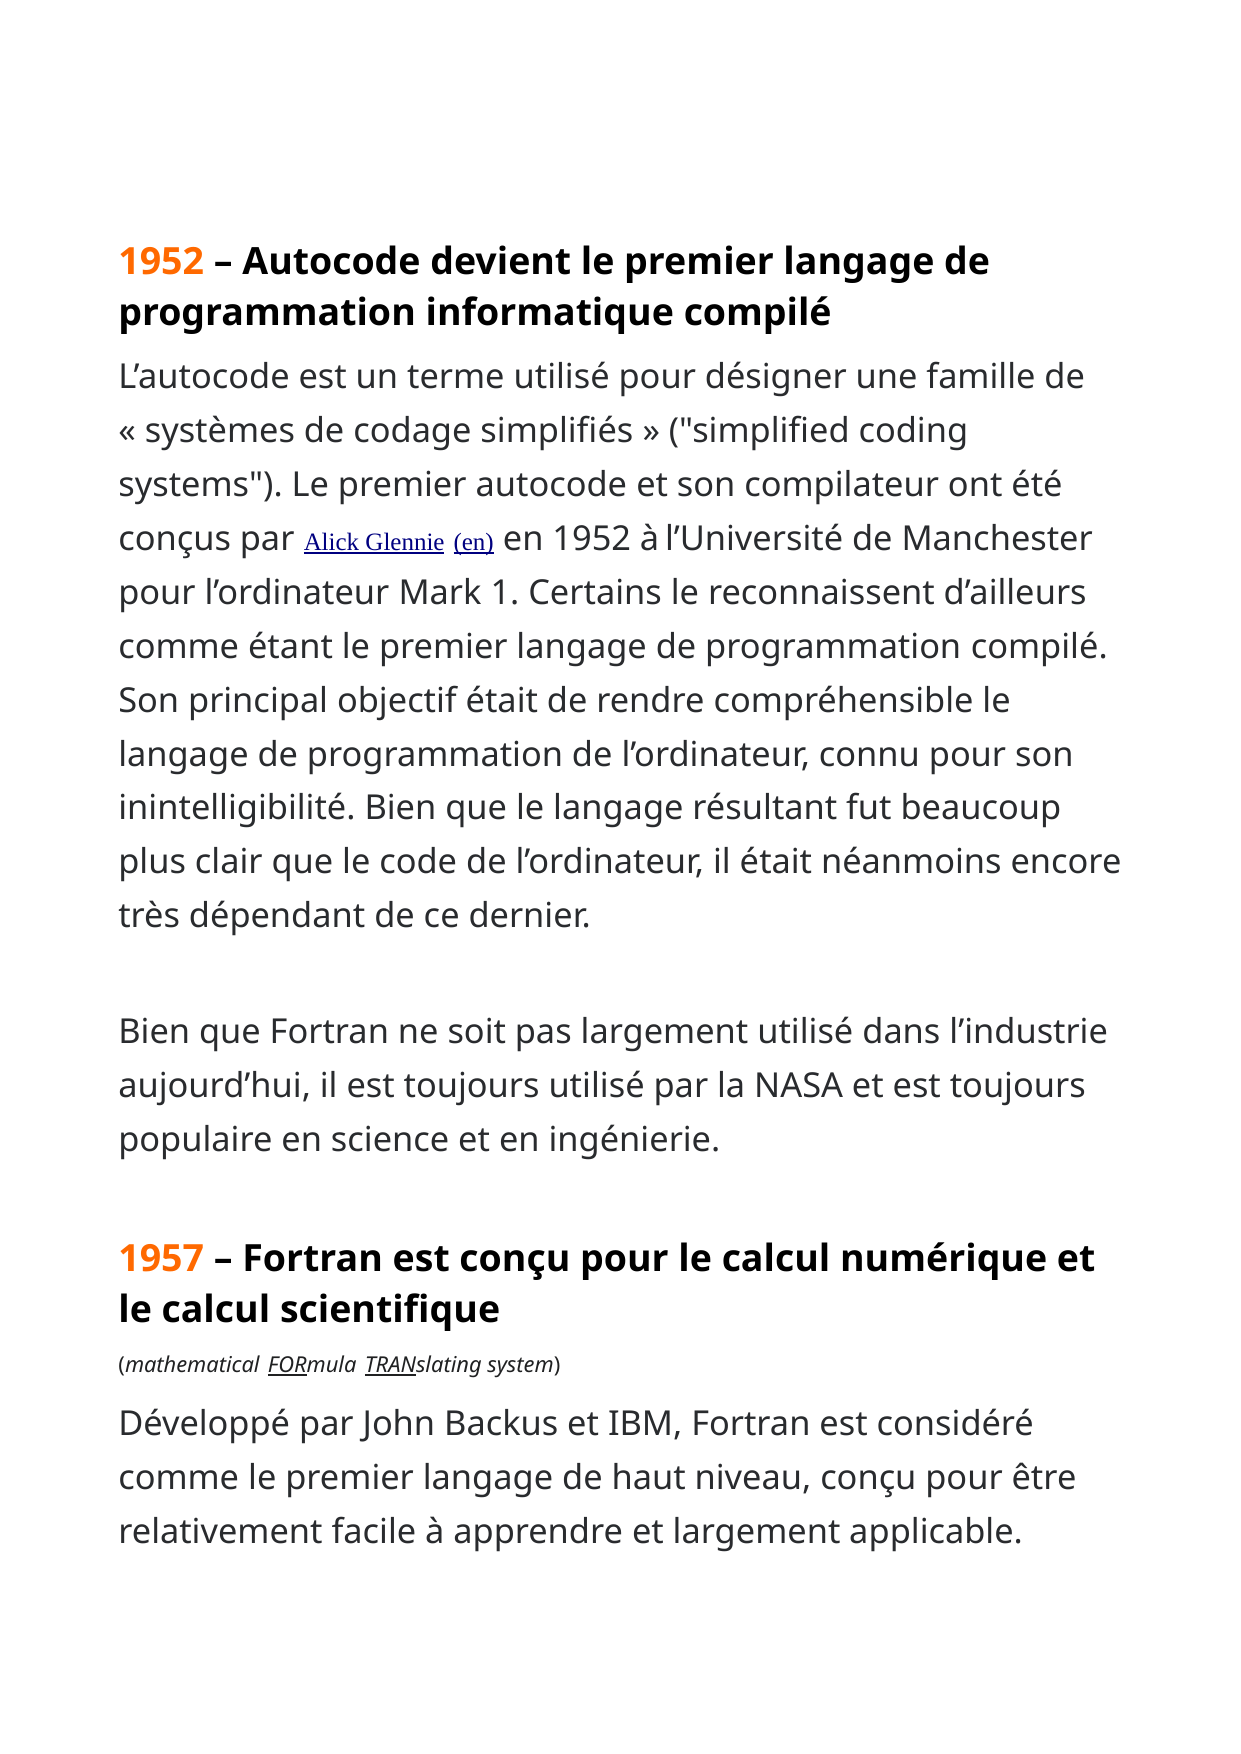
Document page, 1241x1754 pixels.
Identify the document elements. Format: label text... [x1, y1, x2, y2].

text (mathematical FORmula TRANslating system) [118, 1349, 1122, 1379]
subtitle 1952 – Autocode devient le premier langage de programmation informatique compilé [118, 234, 1122, 337]
text Bien que Fortran ne soit pas largement utilisé dans l’industrie aujourd’hui, il est toujours utilisé par la NASA et est toujours populaire en science et en ingénierie. [118, 1007, 1122, 1162]
subtitle 1957 – Fortran est conçu pour le calcul numérique et le calcul scientifique [118, 1231, 1122, 1333]
text L’autocode est un terme utilisé pour désigner une famille de « systèmes de codage simplifiés » ("simplified coding systems"). Le premier autocode et son compilateur ont été conçus par Alick Glennie (en) en 1952 à l’Université de Manchester pour l’ordinateur Mark 1. Certains le reconnaissent d’ailleurs comme étant le premier langage de programmation compilé. Son principal objectif était de rendre compréhensible le langage de programmation de l’ordinateur, connu pour son inintelligibilité. Bien que le langage résultant fut beaucoup plus clair que le code de l’ordinateur, il était néanmoins encore très dépendant de ce dernier. [118, 352, 1122, 938]
text Développé par John Backus et IBM, Fortran est considéré comme le premier langage de haut niveau, conçu pour être relativement facile à apprendre et largement applicable. [118, 1399, 1122, 1553]
